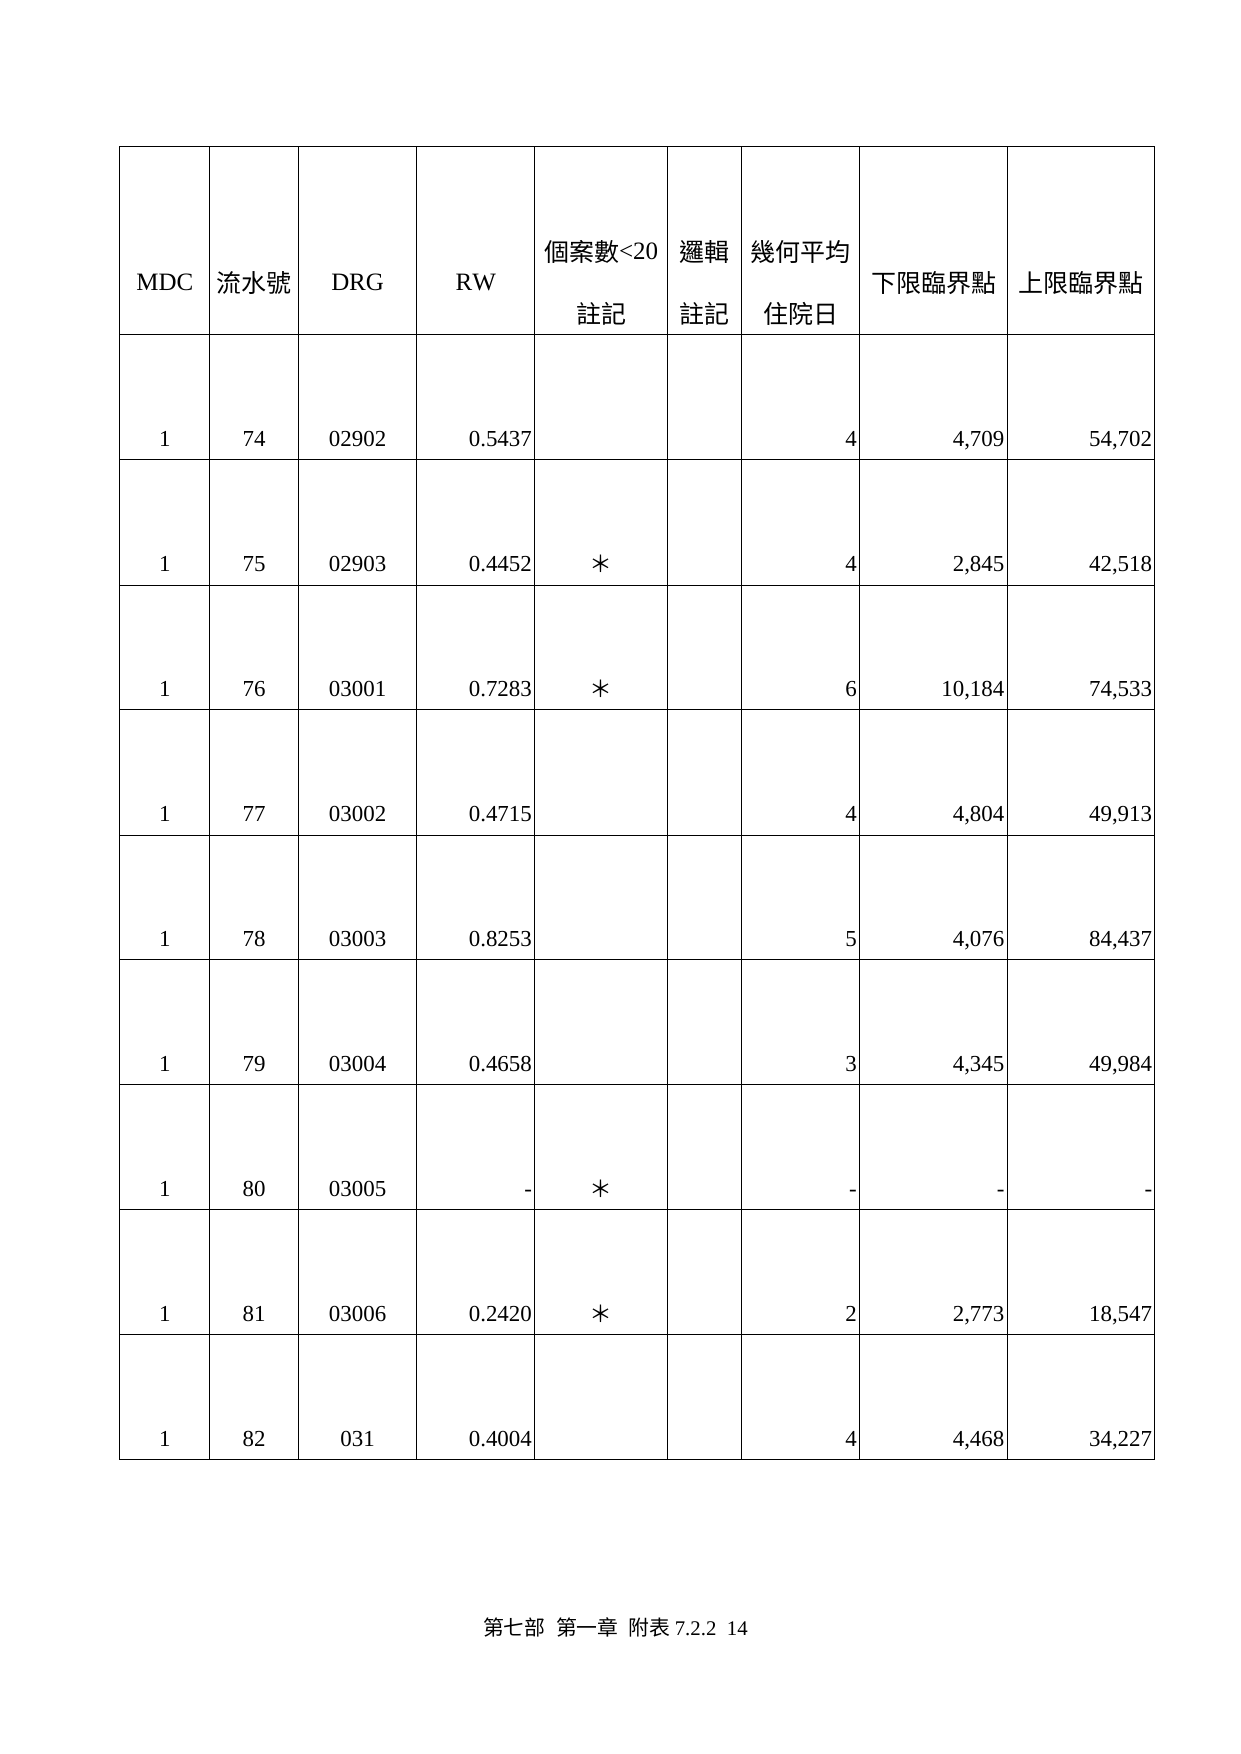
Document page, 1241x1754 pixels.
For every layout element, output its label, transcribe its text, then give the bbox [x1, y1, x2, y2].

table_cell 4 [742, 1335, 859, 1459]
table_cell 74,533 [1008, 586, 1154, 709]
table_cell 4 [742, 710, 859, 834]
table_cell [668, 1335, 741, 1459]
table_cell - [742, 1085, 859, 1209]
table_cell 1 [120, 836, 209, 959]
table_cell 3 [742, 960, 859, 1084]
table_header 上限臨界點 [1008, 147, 1154, 334]
table_cell 79 [210, 960, 298, 1084]
table_cell 4 [742, 335, 859, 459]
table_cell 0.4004 [417, 1335, 534, 1459]
table_cell 1 [120, 460, 209, 584]
table_cell [535, 836, 667, 959]
table_cell 0.5437 [417, 335, 534, 459]
table_cell [535, 335, 667, 459]
table_cell [535, 960, 667, 1084]
table_cell 10,184 [860, 586, 1007, 709]
table_cell 4,468 [860, 1335, 1007, 1459]
table_cell 03002 [299, 710, 416, 834]
table_cell 1 [120, 586, 209, 709]
table_cell [668, 1210, 741, 1334]
table_cell 54,702 [1008, 335, 1154, 459]
table_cell 02902 [299, 335, 416, 459]
table_cell 18,547 [1008, 1210, 1154, 1334]
table_cell ＊ [535, 1085, 667, 1209]
table_cell ＊ [535, 460, 667, 584]
table_cell ＊ [535, 1210, 667, 1334]
table_cell - [417, 1085, 534, 1209]
table_cell [535, 710, 667, 834]
table_cell 4 [742, 460, 859, 584]
table_cell 78 [210, 836, 298, 959]
table_cell 4,804 [860, 710, 1007, 834]
table_cell 0.2420 [417, 1210, 534, 1334]
table_cell [668, 960, 741, 1084]
table_cell 1 [120, 1210, 209, 1334]
table_cell 1 [120, 1335, 209, 1459]
table_cell 0.4658 [417, 960, 534, 1084]
table_cell 2,845 [860, 460, 1007, 584]
table_header 流水號 [210, 147, 298, 334]
table_cell 77 [210, 710, 298, 834]
table_cell 4,345 [860, 960, 1007, 1084]
table_cell 03003 [299, 836, 416, 959]
table_cell 1 [120, 710, 209, 834]
table_cell 1 [120, 335, 209, 459]
table_cell 03004 [299, 960, 416, 1084]
table_cell [668, 710, 741, 834]
table_header DRG [299, 147, 416, 334]
table_header 幾何平均住院日 [742, 147, 859, 334]
table_cell 5 [742, 836, 859, 959]
table_cell 0.7283 [417, 586, 534, 709]
table_cell 2 [742, 1210, 859, 1334]
table_cell 02903 [299, 460, 416, 584]
table_cell 74 [210, 335, 298, 459]
table_cell [668, 586, 741, 709]
table_cell 0.4715 [417, 710, 534, 834]
table_header 下限臨界點 [860, 147, 1007, 334]
table_cell 75 [210, 460, 298, 584]
table_cell 2,773 [860, 1210, 1007, 1334]
table_cell 031 [299, 1335, 416, 1459]
table_header 個案數<20註記 [535, 147, 667, 334]
table_cell - [860, 1085, 1007, 1209]
table_header 邏輯註記 [668, 147, 741, 334]
table_cell - [1008, 1085, 1154, 1209]
table_header MDC [120, 147, 209, 334]
table_cell 6 [742, 586, 859, 709]
table_cell 80 [210, 1085, 298, 1209]
table_cell 82 [210, 1335, 298, 1459]
table_cell 76 [210, 586, 298, 709]
table_cell [668, 836, 741, 959]
table_cell 49,913 [1008, 710, 1154, 834]
table_cell 03006 [299, 1210, 416, 1334]
table_cell [668, 1085, 741, 1209]
table_cell 1 [120, 1085, 209, 1209]
table_cell [535, 1335, 667, 1459]
table_cell 1 [120, 960, 209, 1084]
table_cell 0.4452 [417, 460, 534, 584]
table_header RW [417, 147, 534, 334]
table_cell 03005 [299, 1085, 416, 1209]
table_cell 81 [210, 1210, 298, 1334]
table_cell ＊ [535, 586, 667, 709]
table_cell 4,076 [860, 836, 1007, 959]
table_cell 03001 [299, 586, 416, 709]
table_cell 4,709 [860, 335, 1007, 459]
table_cell [668, 335, 741, 459]
table_cell [668, 460, 741, 584]
table_cell 42,518 [1008, 460, 1154, 584]
table_cell 0.8253 [417, 836, 534, 959]
table_cell 49,984 [1008, 960, 1154, 1084]
table_cell 34,227 [1008, 1335, 1154, 1459]
table_cell 84,437 [1008, 836, 1154, 959]
